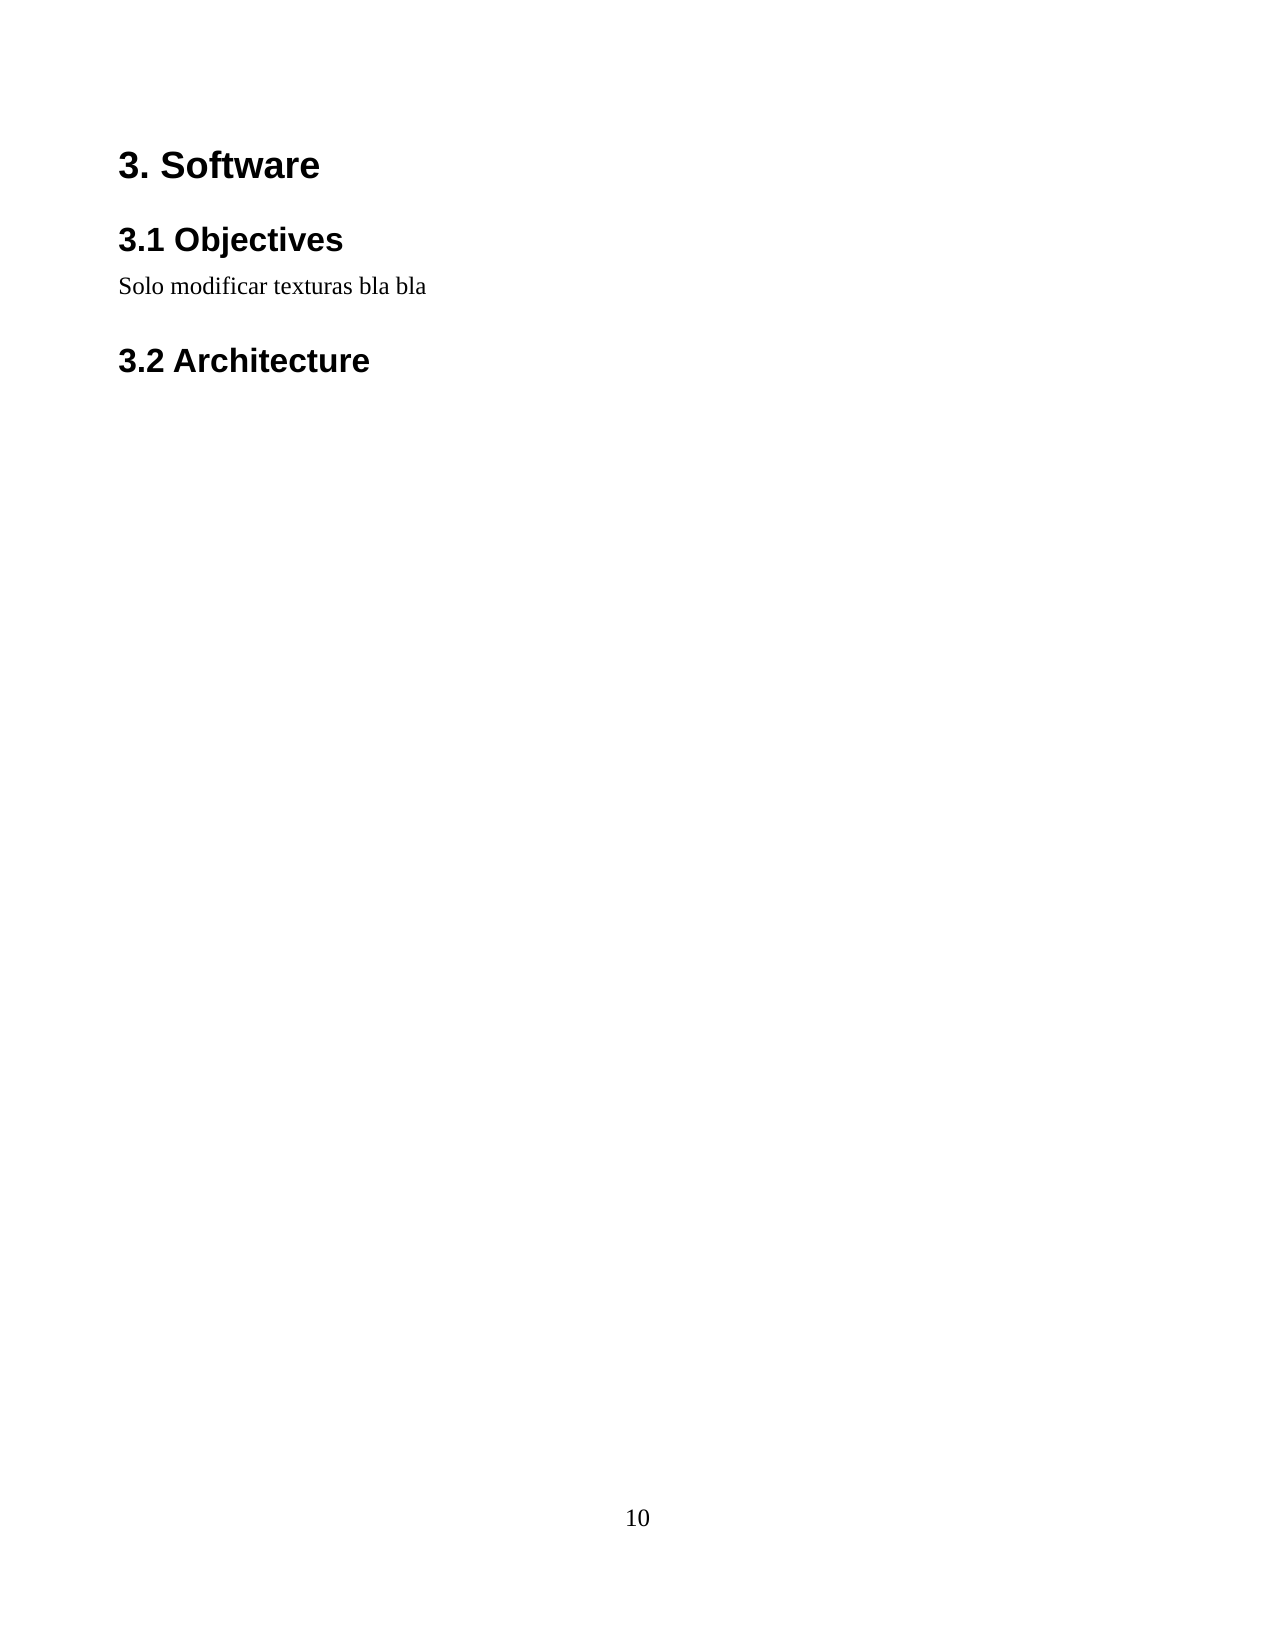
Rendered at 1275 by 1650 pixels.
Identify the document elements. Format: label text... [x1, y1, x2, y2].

subtitle 3. Software [118, 143, 1157, 187]
text Solo modificar texturas bla bla [118, 271, 1157, 300]
subtitle 3.1 Objectives [118, 220, 1157, 259]
subtitle 3.2 Architecture [118, 341, 1157, 380]
